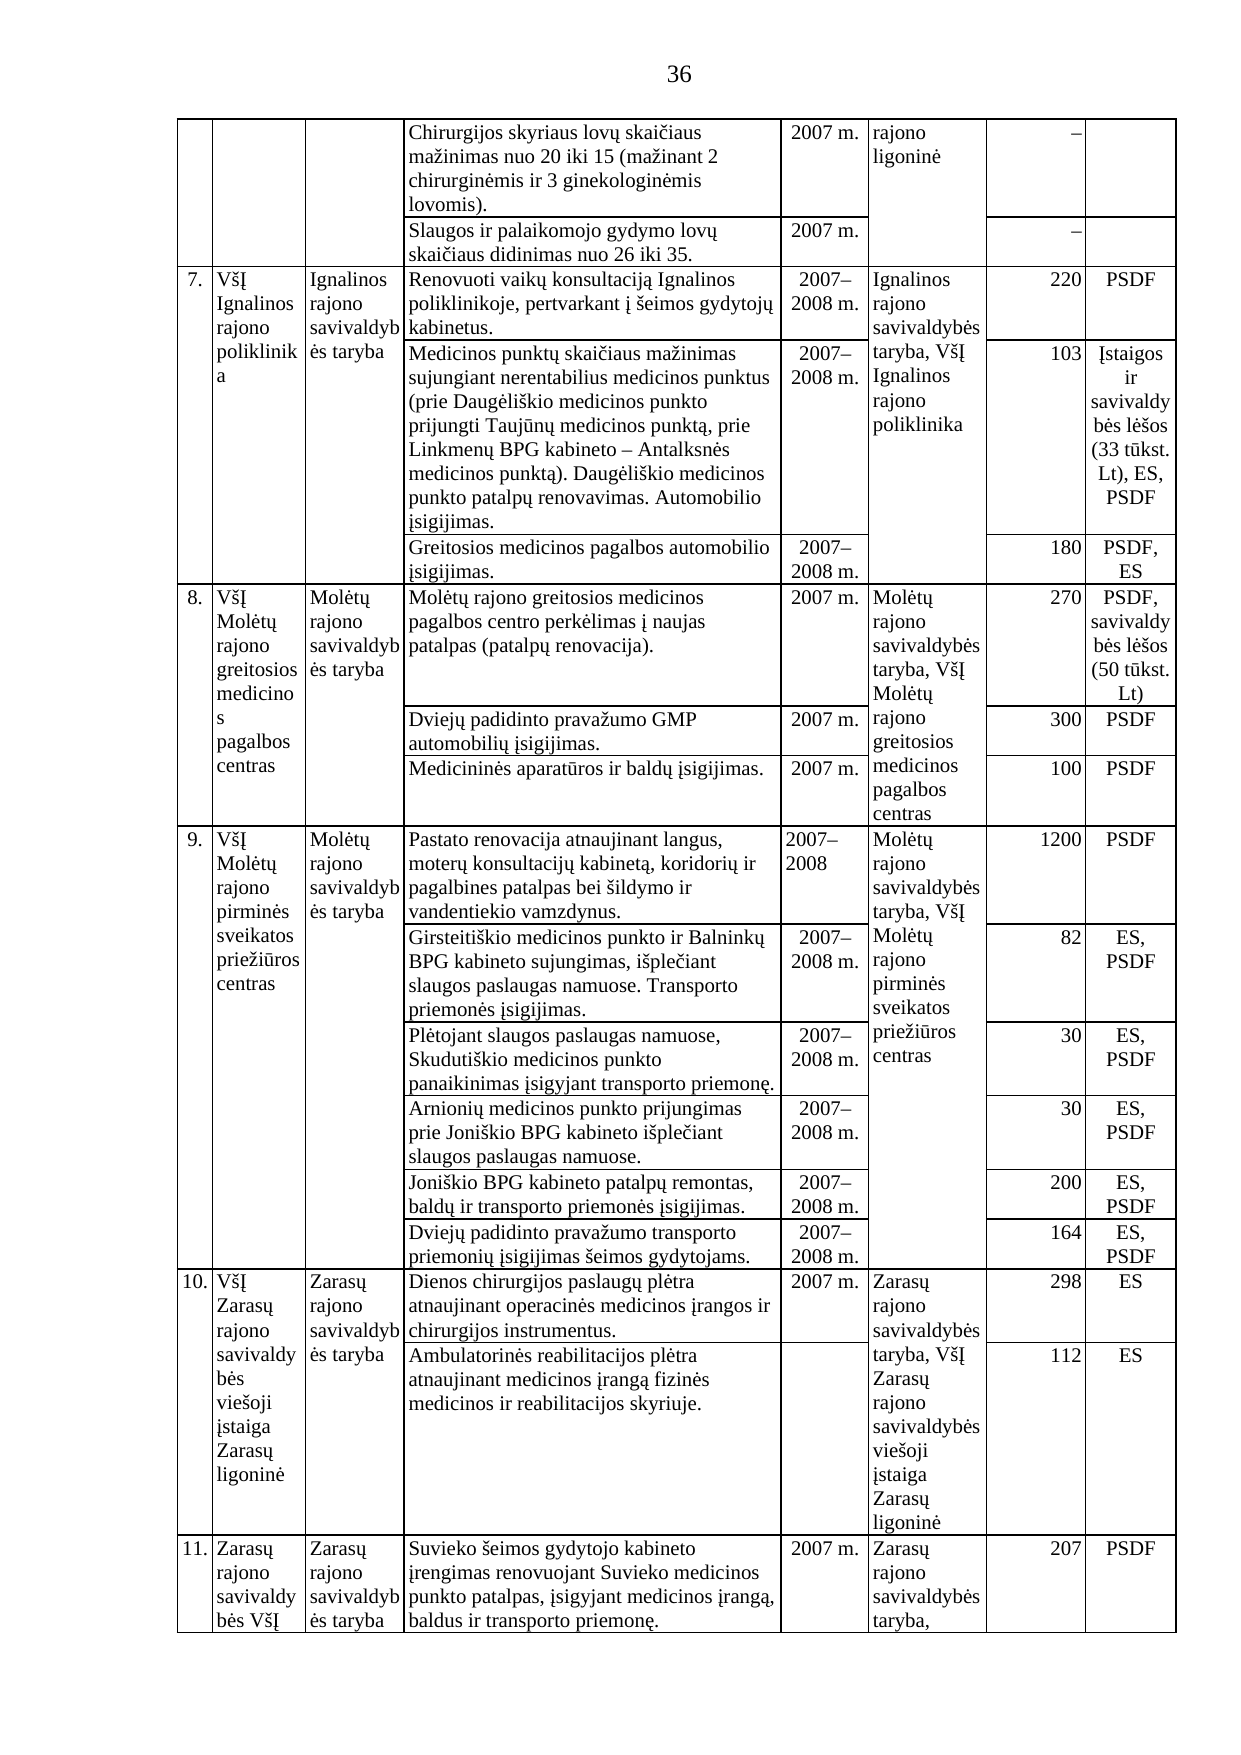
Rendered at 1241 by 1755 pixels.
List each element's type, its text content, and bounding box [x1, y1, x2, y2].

table_cell 103 [987, 341, 1085, 533]
table_cell 30 [987, 1023, 1085, 1095]
table_cell [1177, 559, 1181, 583]
table_cell Ambulatorinės reabilitacijos plėtra atnaujinant medicinos įrangą fizinės medicinos ir reabilitacijos skyriuje. [405, 1343, 780, 1534]
table_cell ES, PSDF [1086, 925, 1175, 1021]
table_cell Įstaigos ir savivaldybės lėšos (33 tūkst. Lt), ES, PSDF [1086, 341, 1175, 533]
table_cell 2007 m. [782, 756, 868, 825]
table_cell VšĮ Molėtų rajono pirminės sveikatos priežiūros centras [213, 827, 305, 1268]
table_cell 2007–2008 m. [782, 1096, 868, 1168]
table_cell [1086, 120, 1175, 216]
table_cell [1177, 1560, 1181, 1632]
table_cell VšĮ Zarasų rajono savivaldybės viešoji įstaiga Zarasų ligoninė [213, 1270, 305, 1534]
table_cell Medicininės aparatūros ir baldų įsigijimas. [405, 756, 780, 825]
table_cell 2007–2008 m. [782, 267, 868, 339]
table_cell 200 [987, 1170, 1085, 1218]
table_cell [1177, 291, 1181, 339]
table_cell 82 [987, 925, 1085, 1021]
table_cell – [987, 218, 1085, 266]
table_cell Ignalinos rajono savivaldybės taryba, VšĮ Ignalinos rajono poliklinika [869, 267, 986, 583]
table_cell ES, PSDF [1086, 1023, 1175, 1095]
table_cell VšĮ Ignalinos rajono poliklinika [213, 267, 305, 583]
table_cell [1177, 780, 1181, 825]
table_cell Zarasų rajono savivaldybės taryba [306, 1270, 403, 1534]
table_cell 2007 m. [782, 707, 868, 755]
table_cell ES [1086, 1270, 1175, 1342]
table_cell Molėtų rajono savivaldybės taryba, VšĮ Molėtų rajono pirminės sveikatos priežiūros centras [869, 827, 986, 1268]
table_cell 300 [987, 707, 1085, 755]
table_cell [1177, 851, 1181, 923]
table_cell 2007–2008 m. [782, 925, 868, 1021]
table_cell 270 [987, 585, 1085, 705]
table_cell Molėtų rajono greitosios medicinos pagalbos centro perkėlimas į naujas patalpas (patalpų renovacija). [405, 585, 780, 705]
table_cell 180 [987, 535, 1085, 583]
table_cell ES, PSDF [1086, 1096, 1175, 1168]
table_cell 8. [178, 585, 212, 825]
table_cell 11. [178, 1536, 212, 1632]
table_cell [1177, 144, 1181, 216]
table_cell Ignalinos rajono savivaldybės taryba [306, 267, 403, 583]
table_cell [1177, 1293, 1181, 1342]
table_cell [1177, 1047, 1181, 1095]
table_cell [1177, 365, 1181, 533]
table_cell 100 [987, 756, 1085, 825]
table_cell 112 [987, 1343, 1085, 1534]
table_cell [1177, 731, 1181, 755]
table_cell – [987, 120, 1085, 216]
table_cell [1177, 1244, 1181, 1268]
table_cell 164 [987, 1220, 1085, 1268]
table_cell 2007–2008 m. [782, 341, 868, 533]
table_cell Molėtų rajono savivaldybės taryba [306, 585, 403, 825]
table_cell rajono ligoninė [869, 120, 986, 266]
table_cell 2007–2008 [782, 827, 868, 923]
table_cell PSDF [1086, 1536, 1175, 1632]
table_cell PSDF [1086, 756, 1175, 825]
table_cell 1200 [987, 827, 1085, 923]
table_cell 207 [987, 1536, 1085, 1632]
table_cell 7. [178, 267, 212, 583]
table_cell [1177, 1367, 1181, 1534]
table_cell [782, 1343, 868, 1534]
table_cell [1177, 1120, 1181, 1168]
table_cell Molėtų rajono savivaldybės taryba [306, 827, 403, 1268]
table_cell 2007 m. [782, 120, 868, 216]
table_cell 2007 m. [782, 1270, 868, 1342]
table_cell [1177, 1194, 1181, 1218]
table_cell [306, 120, 403, 266]
table_cell 2007 m. [782, 1536, 868, 1632]
table_cell [178, 120, 212, 266]
table_cell [1177, 949, 1181, 1021]
table_cell 220 [987, 267, 1085, 339]
table_cell [1177, 242, 1181, 266]
table_cell [1177, 609, 1181, 705]
table_cell [213, 120, 305, 266]
table_cell PSDF [1086, 827, 1175, 923]
table_cell VšĮ Molėtų rajono greitosios medicinos pagalbos centras [213, 585, 305, 825]
table_cell 2007 m. [782, 585, 868, 705]
table_cell [1086, 218, 1175, 266]
table_cell 298 [987, 1270, 1085, 1342]
table_cell 2007–2008 m. [782, 1023, 868, 1095]
table_cell PSDF [1086, 267, 1175, 339]
table_cell ES [1086, 1343, 1175, 1534]
table_cell 9. [178, 827, 212, 1268]
table_cell PSDF [1086, 707, 1175, 755]
table_cell 2007 m. [782, 218, 868, 266]
table_cell 10. [178, 1270, 212, 1534]
table_cell 30 [987, 1096, 1085, 1168]
